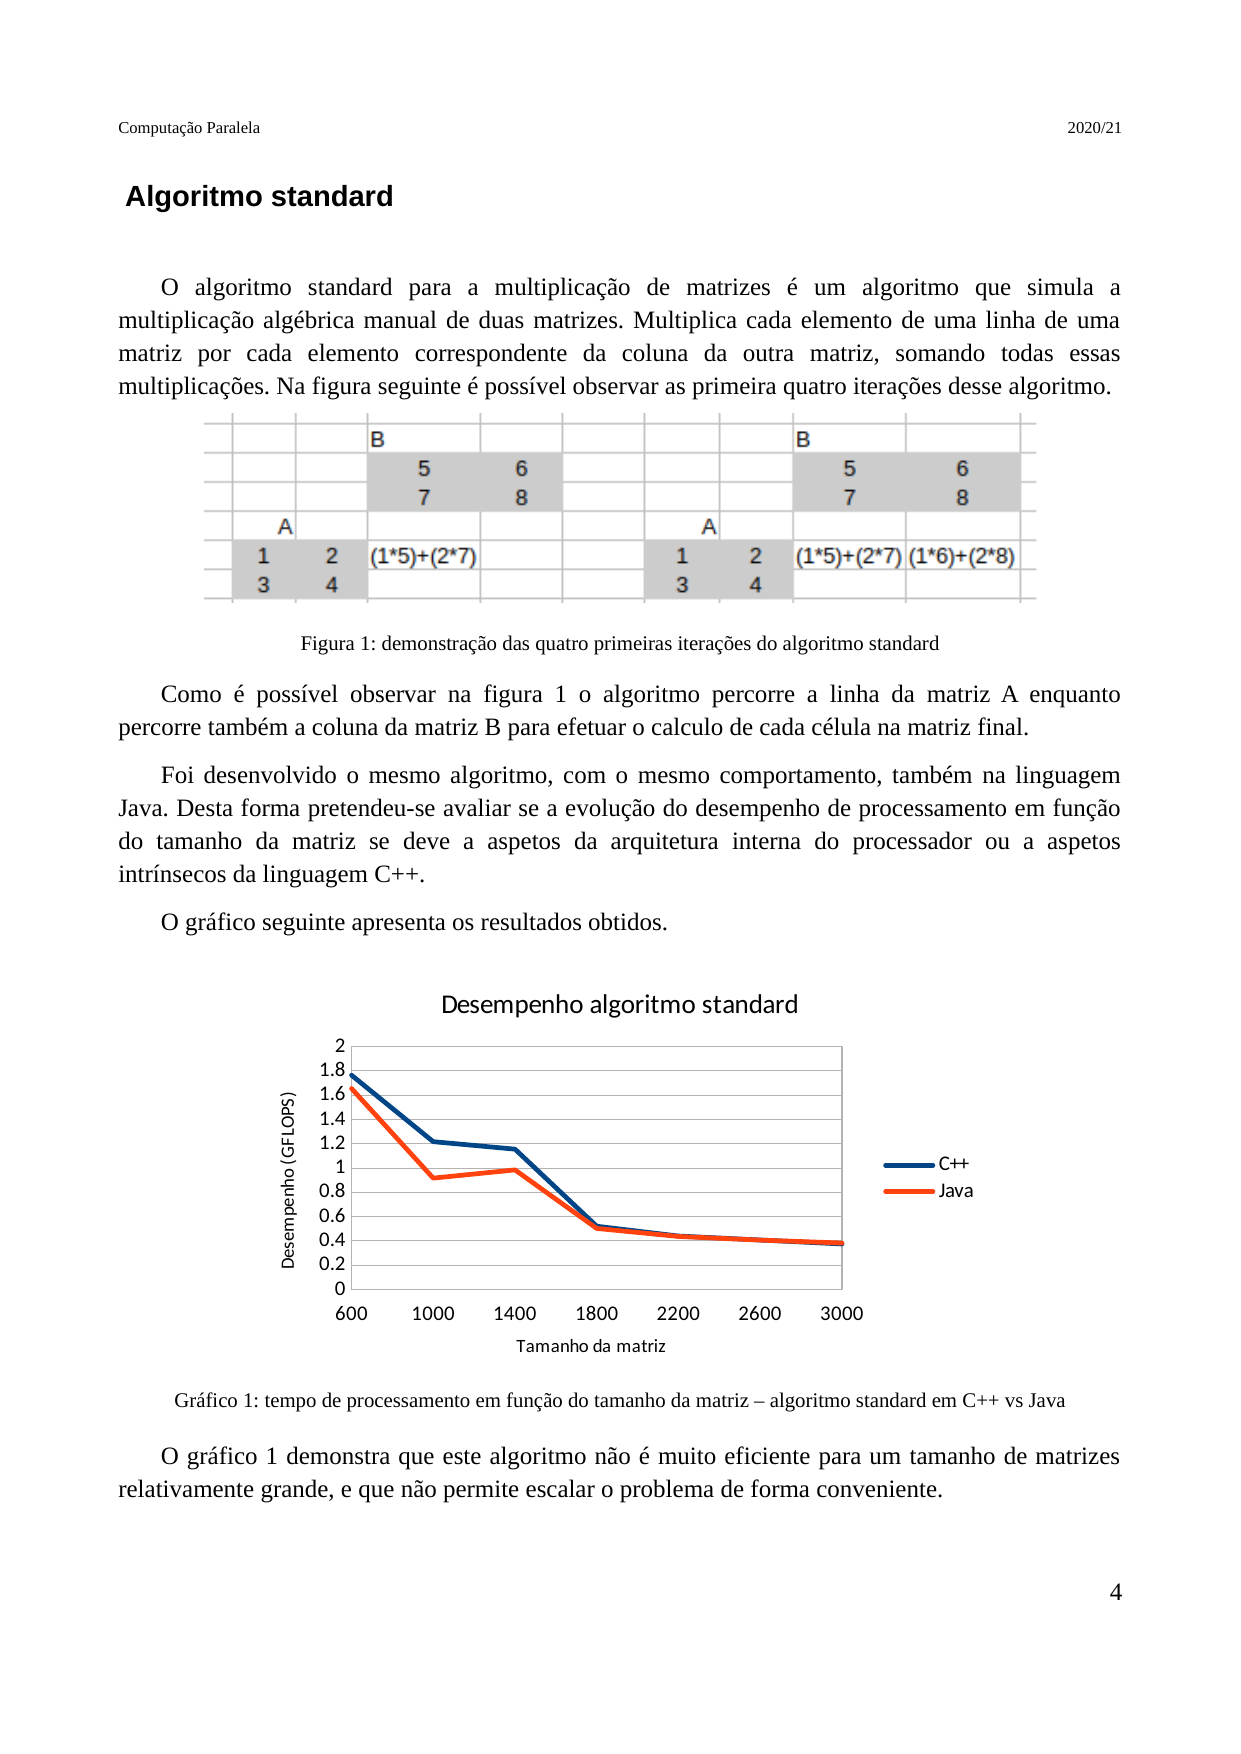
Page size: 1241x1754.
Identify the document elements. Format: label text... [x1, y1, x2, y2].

text O algoritmo standard para a multiplicação de matrizes é um algoritmo que simula a multiplicação algébrica manual de duas matrizes. Multiplica cada elemento de uma linha de uma matriz por cada elemento correspondente da coluna da outra matriz, somando todas essas multiplicações. Na figura seguinte é possível observar as primeira quatro iterações desse algoritmo. [118, 272, 1122, 400]
text Foi desenvolvido o mesmo algoritmo, com o mesmo comportamento, também na linguagem Java. Desta forma pretendeu-se avaliar se a evolução do desempenho de processamento em função do tamanho da matriz se deve a aspetos da arquitetura interna do processador ou a aspetos intrínsecos da linguagem C++. [118, 760, 1122, 888]
text O gráfico 1 demonstra que este algoritmo não é muito eficiente para um tamanho de matrizes relativamente grande, e que não permite escalar o problema de forma conveniente. [118, 1441, 1122, 1503]
text Como é possível observar na figura 1 o algoritmo percorre a linha da matriz A enquanto percorre também a coluna da matriz B para efetuar o calculo de cada célula na matriz final. [118, 679, 1122, 741]
text Figura 1: demonstração das quatro primeiras iterações do algoritmo standard [118, 631, 1122, 655]
text O gráfico seguinte apresenta os resultados obtidos. [118, 907, 1122, 935]
subtitle Algoritmo standard [118, 178, 1122, 212]
text Gráfico 1: tempo de processamento em função do tamanho da matriz – algoritmo standard em C++ vs Java [118, 954, 1122, 1412]
